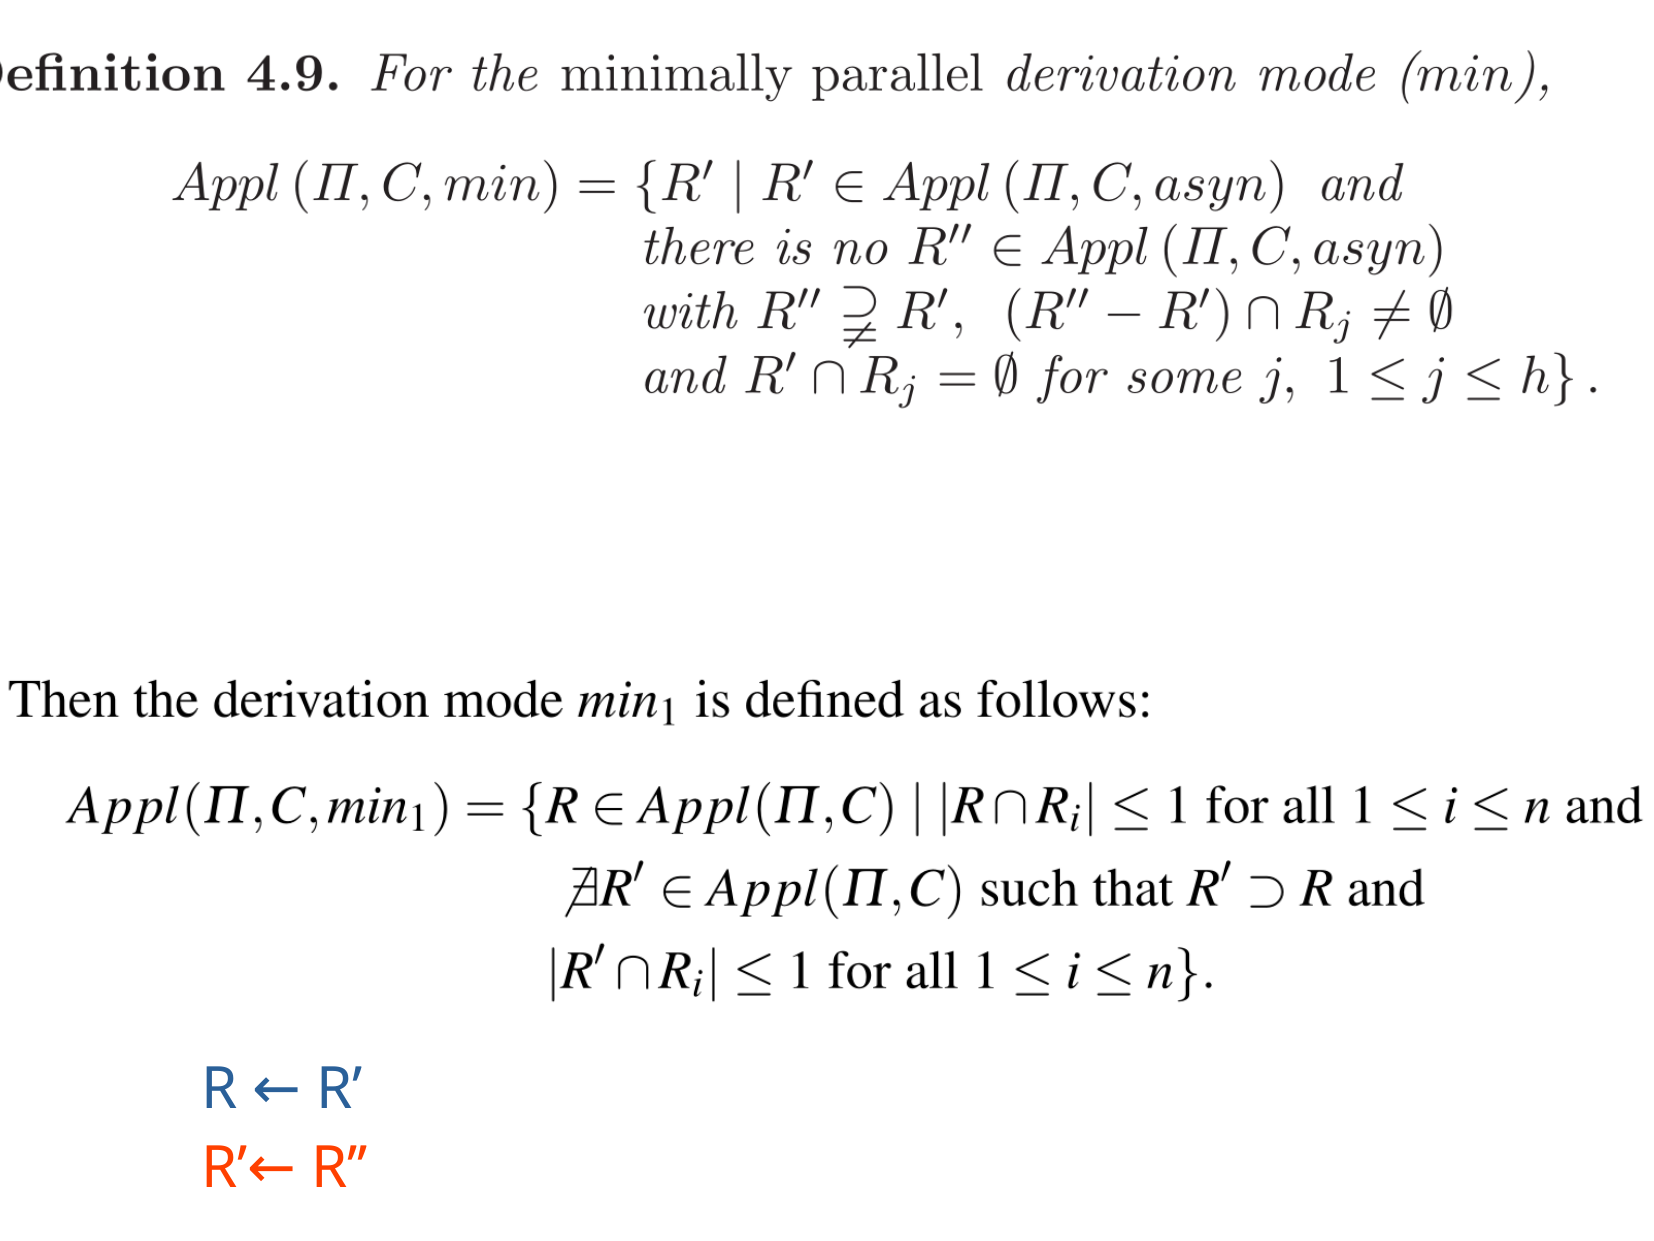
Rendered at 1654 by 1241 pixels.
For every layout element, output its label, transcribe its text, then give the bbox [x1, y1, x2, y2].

text_box R ← R’ R’← R’’ [186, 1038, 661, 1171]
picture [0, 669, 1654, 1036]
picture [0, 38, 1609, 421]
